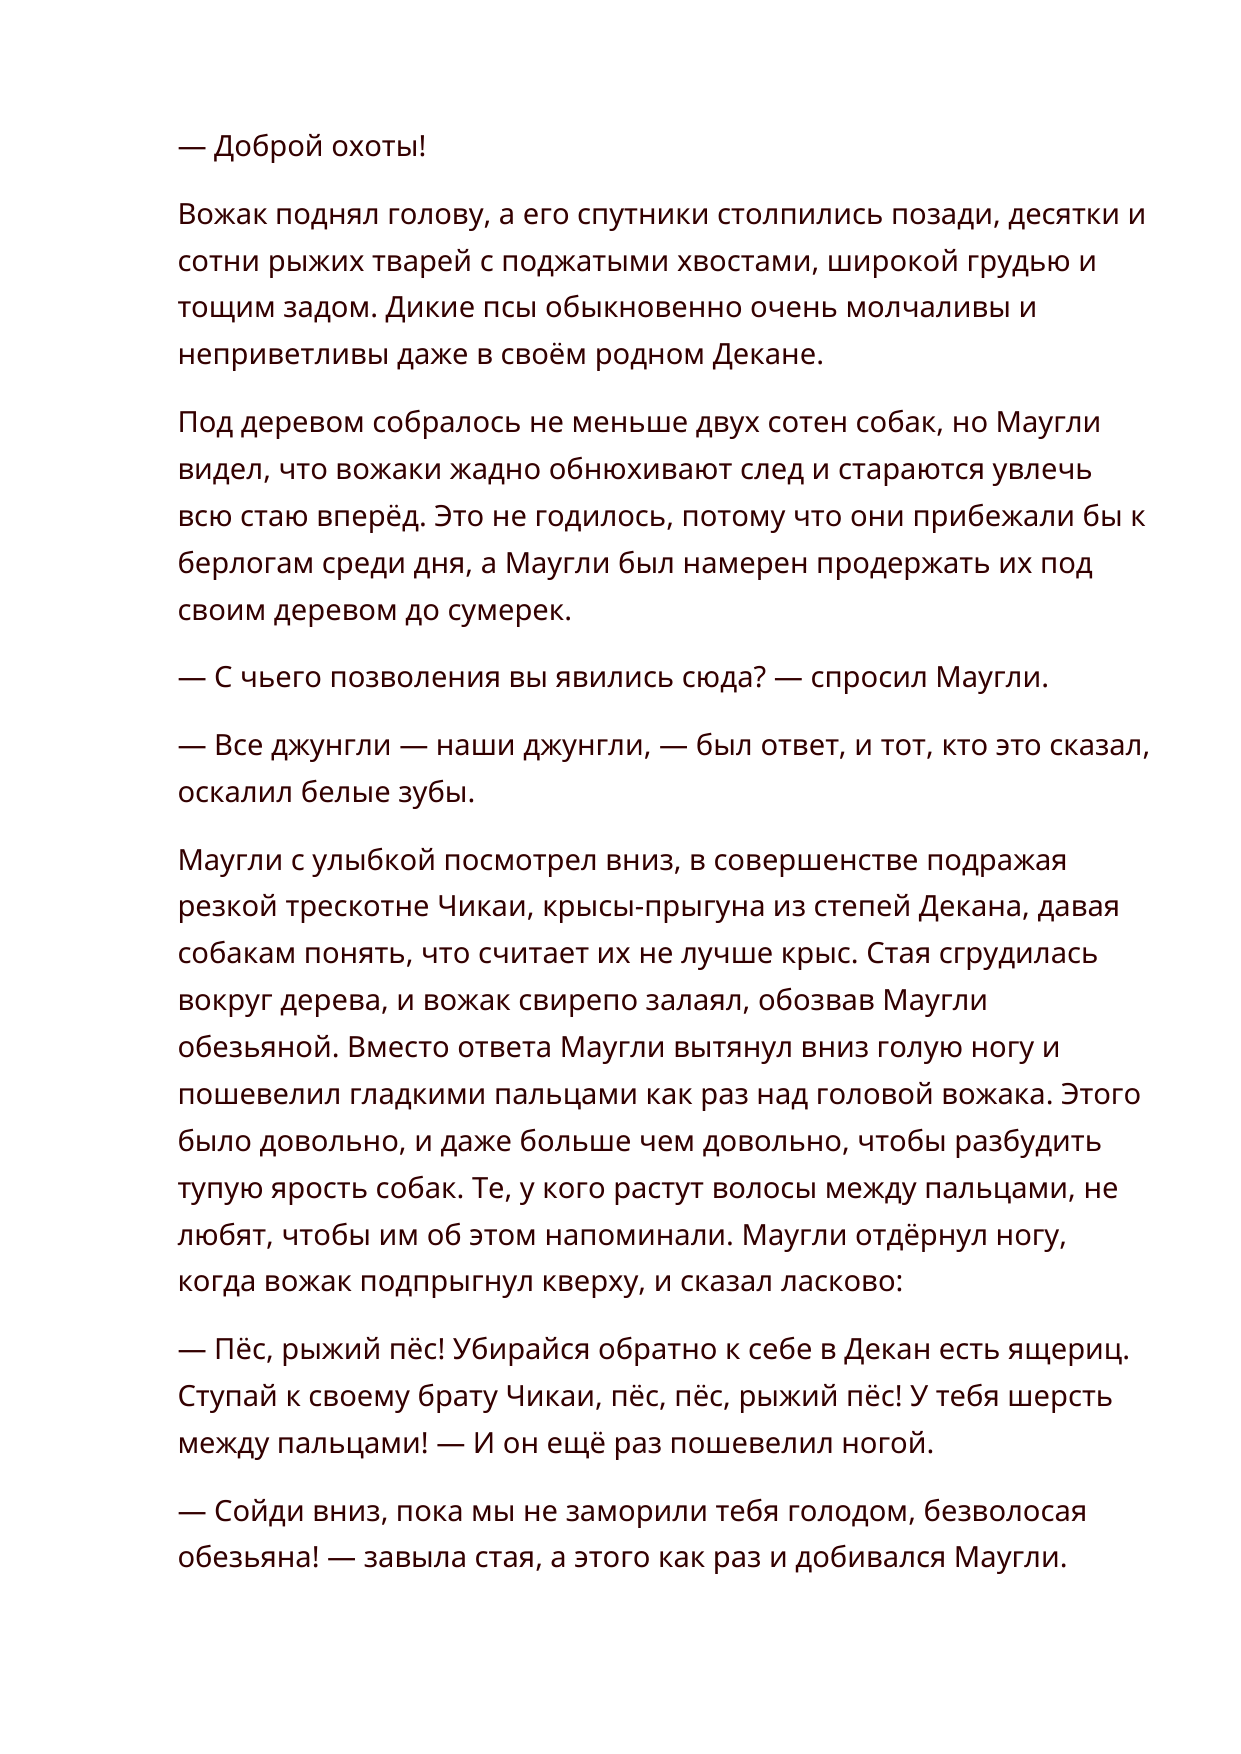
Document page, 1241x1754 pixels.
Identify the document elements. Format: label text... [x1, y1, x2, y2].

text Маугли с улыбкой посмотрел вниз, в совершенстве подражая резкой трескотне Чикаи, крысы-прыгуна из степей Декана, давая собакам понять, что считает их не лучше крыс. Стая сгрудилась вокруг дерева, и вожак свирепо залаял, обозвав Маугли обезьяной. Вместо ответа Маугли вытянул вниз голую ногу и пошевелил гладкими пальцами как раз над головой вожака. Этого было довольно, и даже больше чем довольно, чтобы разбудить тупую ярость собак. Те, у кого растут волосы между пальцами, не любят, чтобы им об этом напоминали. Маугли отдёрнул ногу, когда вожак подпрыгнул кверху, и сказал ласково: [177, 832, 1152, 1300]
text Вожак поднял голову, а его спутники столпились позади, десятки и сотни рыжих тварей с поджатыми хвостами, широкой грудью и тощим задом. Дикие псы обыкновенно очень молчаливы и неприветливы даже в своём родном Декане. [177, 186, 1152, 373]
text — Сойди вниз, пока мы не заморили тебя голодом, безволосая обезьяна! — завыла стая, а этого как раз и добивался Маугли. [177, 1483, 1152, 1576]
text — С чьего позволения вы явились сюда? — спросил Маугли. [177, 649, 1152, 696]
text — Пёс, рыжий пёс! Убирайся обратно к себе в Декан есть ящериц. Ступай к своему брату Чикаи, пёс, пёс, рыжий пёс! У тебя шерсть между пальцами! — И он ещё раз пошевелил ногой. [177, 1321, 1152, 1462]
text — Все джунгли — наши джунгли, — был ответ, и тот, кто это сказал, оскалил белые зубы. [177, 717, 1152, 811]
text Под деревом собралось не меньше двух сотен собак, но Маугли видел, что вожаки жадно обнюхивают след и стараются увлечь всю стаю вперёд. Это не годилось, потому что они прибежали бы к берлогам среди дня, а Маугли был намерен продержать их под своим деревом до сумерек. [177, 394, 1152, 628]
text — Доброй охоты! [177, 118, 1152, 165]
